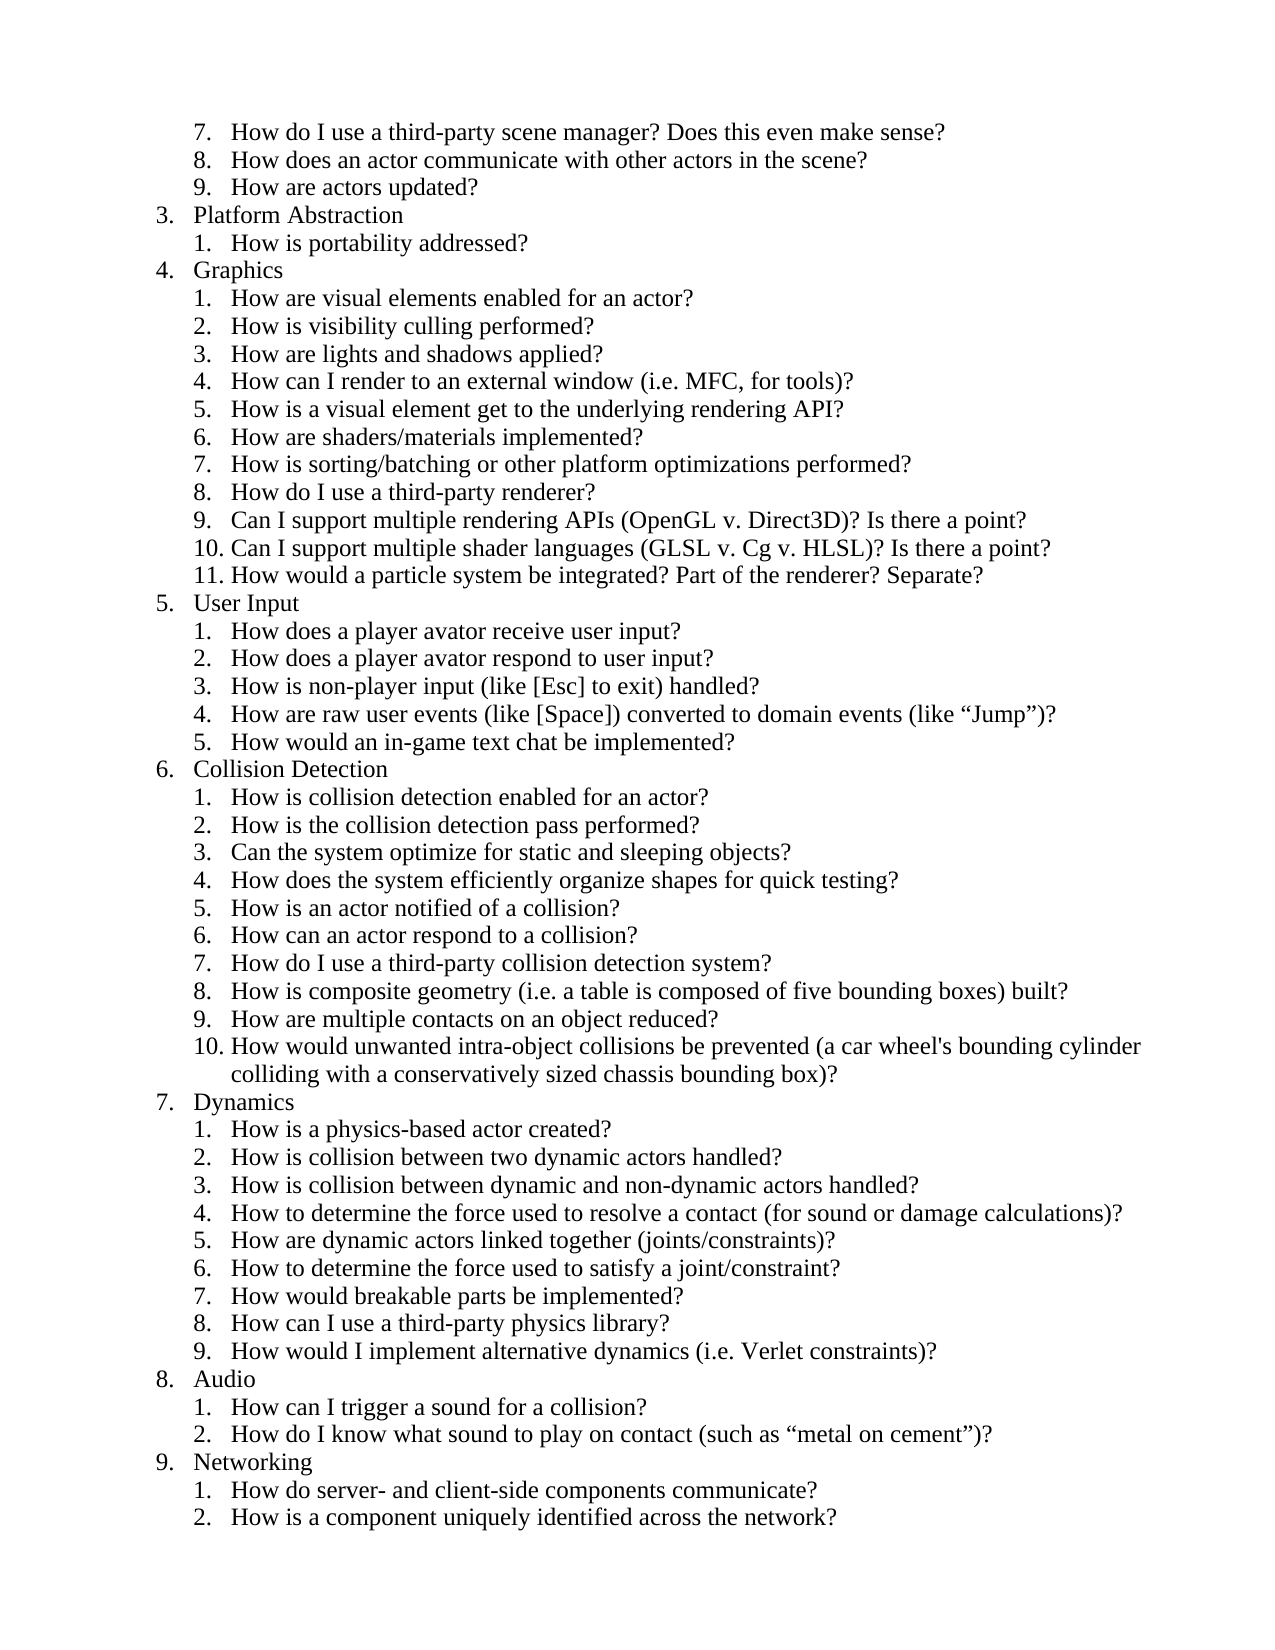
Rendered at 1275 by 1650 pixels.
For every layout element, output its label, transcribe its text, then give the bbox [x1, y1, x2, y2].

list How is composite geometry (i.e. a table is composed of five bounding boxes) built? [193, 977, 1157, 1005]
list How are lights and shadows applied? [193, 340, 1157, 367]
list How to determine the force used to satisfy a joint/constraint? [193, 1254, 1157, 1282]
list Platform Abstraction [156, 201, 1157, 229]
list How can I use a third-party physics library? [193, 1309, 1157, 1337]
list How is a visual element get to the underlying rendering API? [193, 395, 1157, 423]
list Graphics [156, 257, 1157, 284]
list How would a particle system be integrated? Part of the renderer? Separate? [193, 561, 1157, 589]
list How is sorting/batching or other platform optimizations performed? [193, 451, 1157, 478]
list How do I use a third-party collision detection system? [193, 949, 1157, 977]
list How do I use a third-party scene manager? Does this even make sense? [193, 118, 1157, 146]
list How would an in-game text chat be implemented? [193, 728, 1157, 755]
list How is a physics-based actor created? [193, 1116, 1157, 1143]
list How are actors updated? [193, 173, 1157, 201]
list How can I render to an external window (i.e. MFC, for tools)? [193, 367, 1157, 395]
list How do I use a third-party renderer? [193, 478, 1157, 506]
list How is collision between two dynamic actors handled? [193, 1143, 1157, 1171]
list Can I support multiple rendering APIs (OpenGL v. Direct3D)? Is there a point? [193, 506, 1157, 534]
list How is visibility culling performed? [193, 312, 1157, 340]
list How do server- and client-side components communicate? [193, 1476, 1157, 1503]
list How would unwanted intra-object collisions be prevented (a car wheel's bounding cylinder colliding with a conservatively sized chassis bounding box)? [193, 1032, 1157, 1088]
list How is collision between dynamic and non-dynamic actors handled? [193, 1171, 1157, 1199]
list How is the collision detection pass performed? [193, 811, 1157, 838]
list How to determine the force used to resolve a contact (for sound or damage calculations)? [193, 1199, 1157, 1226]
list How can an actor respond to a collision? [193, 922, 1157, 949]
list How does an actor communicate with other actors in the scene? [193, 146, 1157, 173]
list How are visual elements enabled for an actor? [193, 284, 1157, 312]
list How does a player avator respond to user input? [193, 644, 1157, 672]
list How is collision detection enabled for an actor? [193, 783, 1157, 811]
list Can I support multiple shader languages (GLSL v. Cg v. HLSL)? Is there a point? [193, 534, 1157, 561]
list How would I implement alternative dynamics (i.e. Verlet constraints)? [193, 1337, 1157, 1365]
list How are shaders/materials implemented? [193, 423, 1157, 451]
list How are raw user events (like [Space]) converted to domain events (like “Jump”)? [193, 700, 1157, 728]
list How does the system efficiently organize shapes for quick testing? [193, 866, 1157, 894]
list How does a player avator receive user input? [193, 617, 1157, 644]
list Audio [156, 1365, 1157, 1393]
list User Input [156, 589, 1157, 617]
list Networking [156, 1448, 1157, 1476]
list Collision Detection [156, 755, 1157, 783]
list How is portability addressed? [193, 229, 1157, 257]
list How can I trigger a sound for a collision? [193, 1393, 1157, 1420]
list Dynamics [156, 1088, 1157, 1116]
list How is non-player input (like [Esc] to exit) handled? [193, 672, 1157, 700]
list How do I know what sound to play on contact (such as “metal on cement”)? [193, 1420, 1157, 1448]
list How is an actor notified of a collision? [193, 894, 1157, 922]
list How is a component uniquely identified across the network? [193, 1503, 1157, 1531]
list Can the system optimize for static and sleeping objects? [193, 838, 1157, 866]
list How are dynamic actors linked together (joints/constraints)? [193, 1226, 1157, 1254]
list How are multiple contacts on an object reduced? [193, 1005, 1157, 1032]
list How would breakable parts be implemented? [193, 1282, 1157, 1309]
